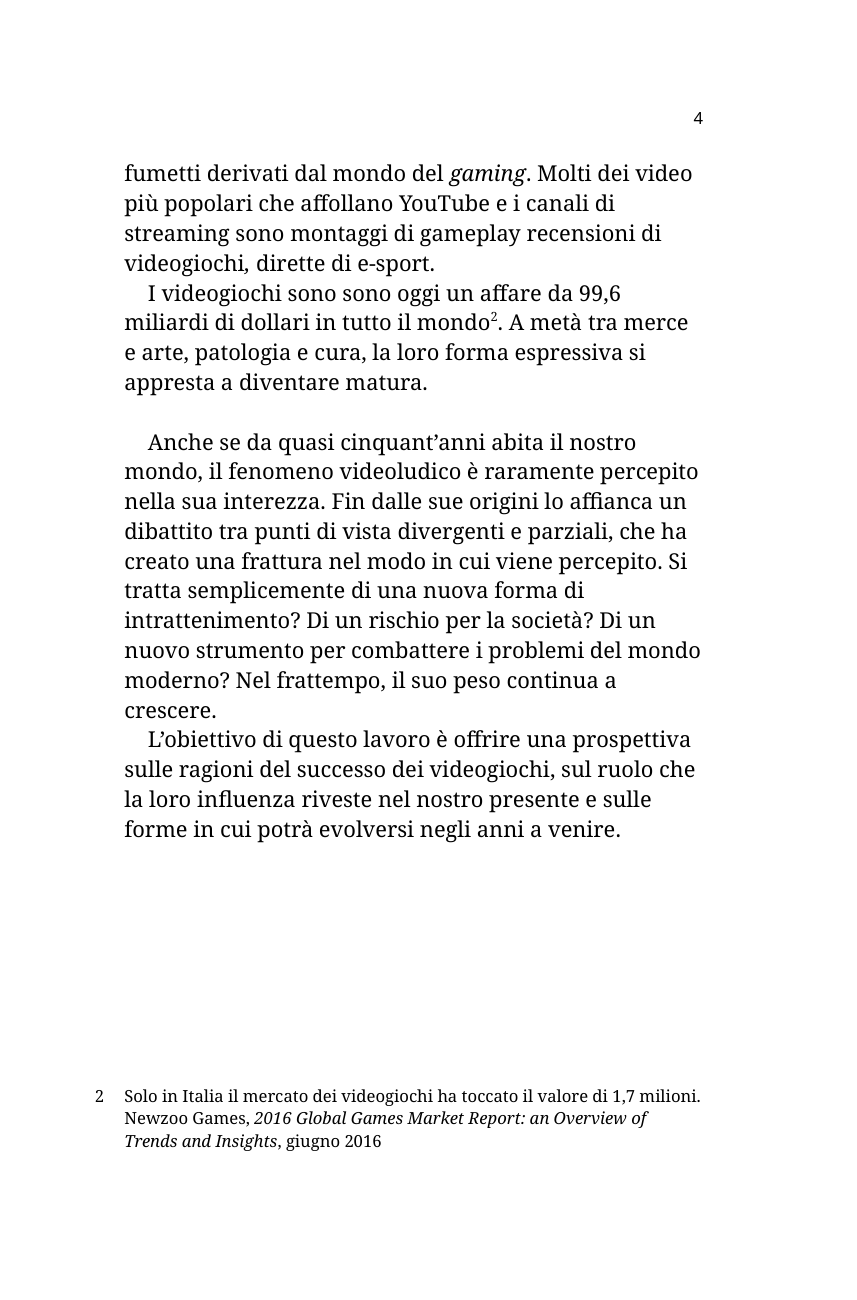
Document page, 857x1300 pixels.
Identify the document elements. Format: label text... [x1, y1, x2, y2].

text Newzoo Games, 2016 Global Games Market Report: an Overview of Trends and Insights, giugno 2016 [94, 1107, 703, 1152]
text I videogiochi sono sono oggi un affare da 99,6 miliardi di dollari in tutto il mondo. A metà tra merce e arte, patologia e cura, la loro forma espressiva si appresta a diventare matura. [124, 278, 703, 397]
text fumetti derivati dal mondo del gaming. Molti dei video più popolari che affollano YouTube e i canali di streaming sono montaggi di gameplay recensioni di videogiochi, dirette di e-sport. [124, 158, 703, 278]
text Solo in Italia il mercato dei videogiochi ha toccato il valore di 1,7 milioni. [94, 1084, 703, 1107]
text L’obiettivo di questo lavoro è offrire una prospettiva sulle ragioni del successo dei videogiochi, sul ruolo che la loro influenza riveste nel nostro presente e sulle forme in cui potrà evolversi negli anni a venire. [124, 724, 703, 844]
text Anche se da quasi cinquant’anni abita il nostro mondo, il fenomeno videoludico è raramente percepito nella sua interezza. Fin dalle sue origini lo affianca un dibattito tra punti di vista divergenti e parziali, che ha creato una frattura nel modo in cui viene percepito. Si tratta semplicemente di una nuova forma di intrattenimento? Di un rischio per la società? Di un nuovo strumento per combattere i problemi del mondo moderno? Nel frattempo, il suo peso continua a crescere. [124, 427, 703, 724]
